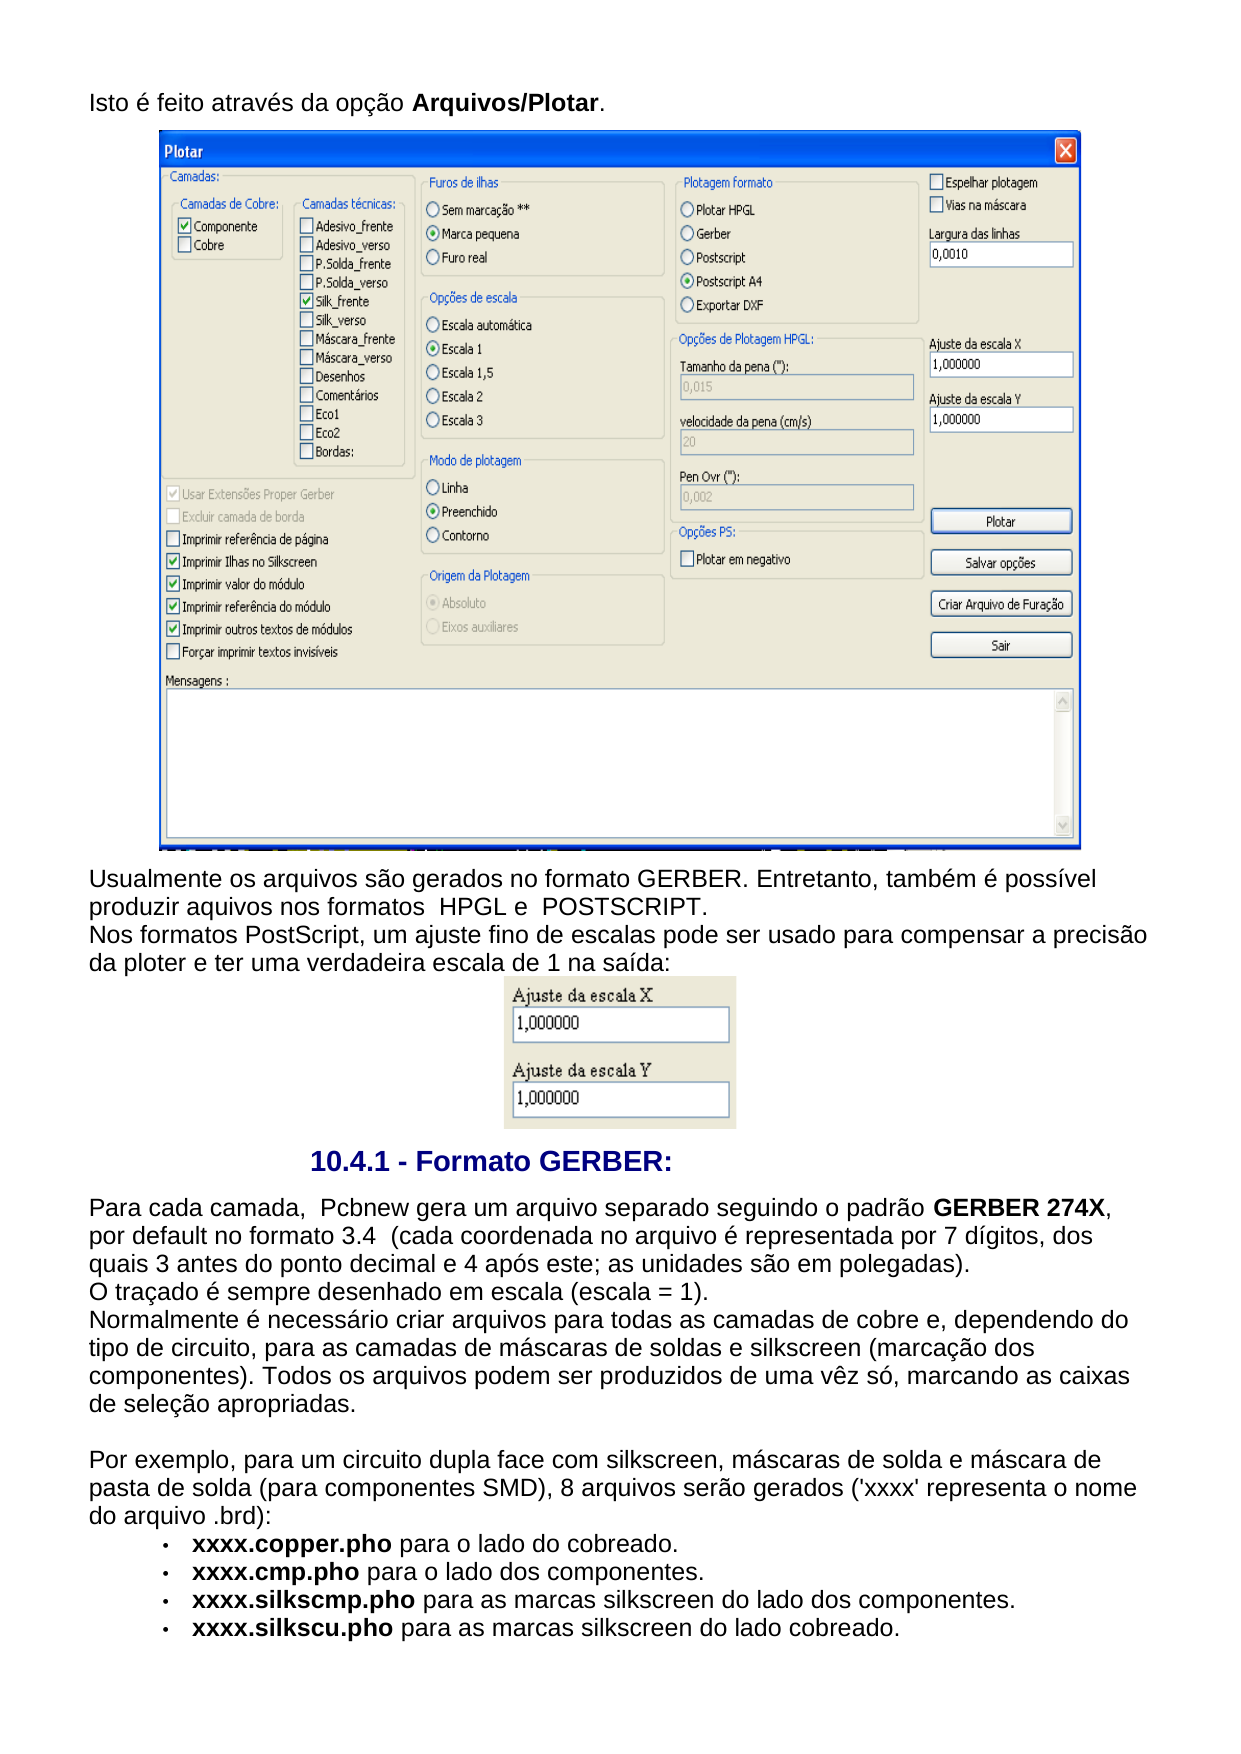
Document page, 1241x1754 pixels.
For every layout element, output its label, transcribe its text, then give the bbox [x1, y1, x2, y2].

text Normalmente é necessário criar arquivos para todas as camadas de cobre e, dependendo do tipo de circuito, para as camadas de máscaras de soldas e silkscreen (marcação dos componentes). Todos os arquivos podem ser produzidos de uma vêz só, marcando as caixas de seleção apropriadas. [88, 1306, 1152, 1418]
picture [503, 976, 737, 1129]
text Usualmente os arquivos são gerados no formato GERBER. Entretanto, também é possível produzir aquivos nos formatos HPGL e POSTSCRIPT. [88, 865, 1152, 921]
subtitle Formato GERBER: [236, 1145, 1152, 1177]
list xxxx.silkscu.pho para as marcas silkscreen do lado cobreado. [162, 1614, 1152, 1642]
text Isto é feito através da opção Arquivos/Plotar. [88, 88, 1152, 117]
list xxxx.silkscmp.pho para as marcas silkscreen do lado dos componentes. [162, 1586, 1152, 1614]
list xxxx.copper.pho para o lado do cobreado. [162, 1530, 1152, 1558]
text O traçado é sempre desenhado em escala (escala = 1). [88, 1278, 1152, 1306]
text Para cada camada, Pcbnew gera um arquivo separado seguindo o padrão GERBER 274X, por default no formato 3.4 (cada coordenada no arquivo é representada por 7 dígitos, dos quais 3 antes do ponto decimal e 4 após este; as unidades são em polegadas). [88, 1194, 1152, 1278]
picture [159, 130, 1082, 851]
text Por exemplo, para um circuito dupla face com silkscreen, máscaras de solda e máscara de pasta de solda (para componentes SMD), 8 arquivos serão gerados ('xxxx' representa o nome do arquivo .brd): [88, 1446, 1152, 1530]
text Nos formatos PostScript, um ajuste fino de escalas pode ser usado para compensar a precisão da ploter e ter uma verdadeira escala de 1 na saída: [88, 921, 1152, 977]
list xxxx.cmp.pho para o lado dos componentes. [162, 1558, 1152, 1586]
